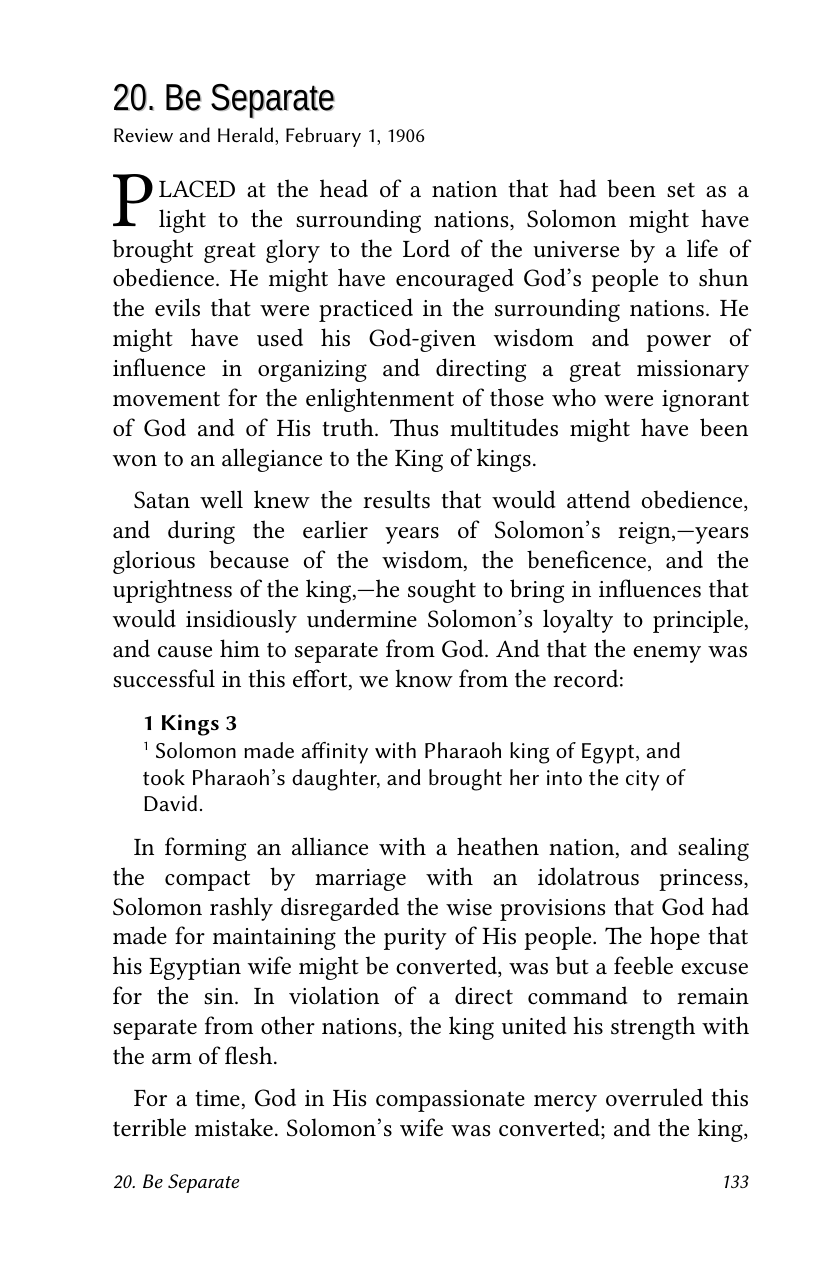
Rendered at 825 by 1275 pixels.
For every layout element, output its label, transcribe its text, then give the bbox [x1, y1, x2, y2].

text PLACED at the head of a nation that had been set as a light to the surrounding nations, Solomon might have brought great glory to the Lord of the universe by a life of obedience. He might have encouraged God’s people to shun the evils that were practiced in the surrounding nations. He might have used his God-given wisdom and power of influence in organizing and directing a great missionary movement for the enlightenment of those who were ignorant of God and of His truth. Thus multitudes might have been won to an allegiance to the King of kings. [112, 175, 750, 472]
title Be Separate [112, 75, 750, 118]
text Satan well knew the results that would attend obedience, and during the earlier years of Solomon’s reign,—years glorious because of the wisdom, the beneficence, and the uprightness of the king,—he sought to bring in influences that would insidiously undermine Solomon’s loyalty to principle, and cause him to separate from God. And that the enemy was successful in this effort, we know from the record: [112, 486, 750, 694]
text For a time, God in His compassionate mercy overruled this terrible mistake. Solomon’s wife was converted; and the king, [112, 1084, 750, 1142]
text Review and Herald, February 1, 1906 [112, 124, 750, 148]
text 1 Kings 3 [142, 710, 750, 736]
text In forming an alliance with a heathen nation, and sealing the compact by marriage with an idolatrous princess, Solomon rashly disregarded the wise provisions that God had made for maintaining the purity of His people. The hope that his Egyptian wife might be converted, was but a feeble excuse for the sin. In violation of a direct command to remain separate from other nations, the king united his strength with the arm of flesh. [112, 833, 750, 1071]
text 1 Solomon made affinity with Pharaoh king of Egypt, and took Pharaoh’s daughter, and brought her into the city of David. [142, 738, 720, 817]
